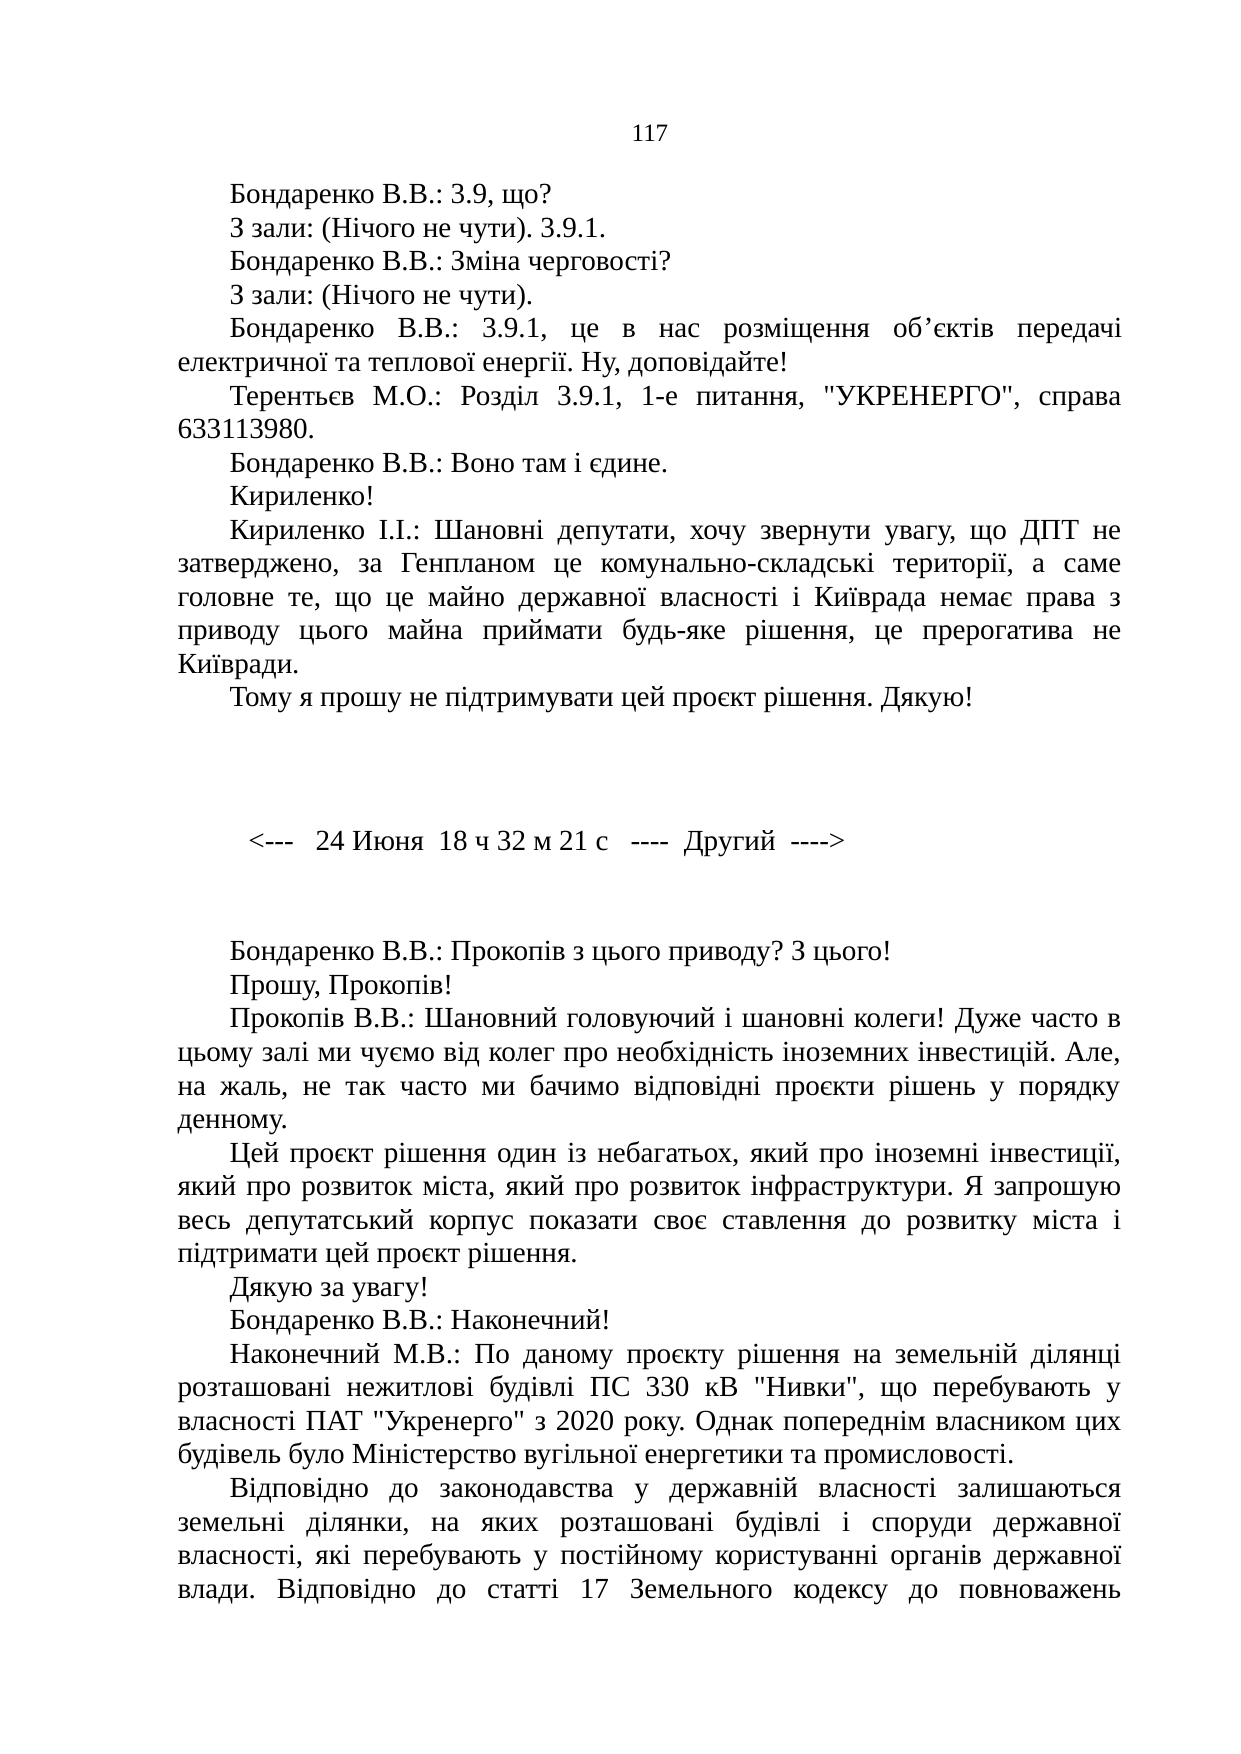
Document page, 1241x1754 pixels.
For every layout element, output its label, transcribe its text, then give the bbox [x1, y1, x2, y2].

text Бондаренко В.В.: Зміна черговості? [177, 243, 1122, 277]
text Відповідно до законодавства у державній власності залишаються земельні ділянки, на яких розташовані будівлі і споруди державної власності, які перебувають у постійному користуванні органів державної влади. Відповідно до статті 17 Земельного кодексу до повноважень [177, 1470, 1122, 1604]
text Бондаренко В.В.: Воно там і єдине. [177, 445, 1122, 478]
text Бондаренко В.В.: 3.9, що? [177, 176, 1122, 210]
text З зали: (Нічого не чути). [177, 277, 1122, 311]
text Бондаренко В.В.: Наконечний! [177, 1302, 1122, 1336]
text Бондаренко В.В.: Прокопів з цього приводу? З цього! [177, 933, 1122, 967]
text Кириленко! [177, 478, 1122, 512]
text Тому я прошу не підтримувати цей проєкт рішення. Дякую! [177, 679, 1122, 713]
text Дякую за увагу! [177, 1269, 1122, 1302]
text Наконечний М.В.: По даному проєкту рішення на земельній ділянці розташовані нежитлові будівлі ПС 330 кВ "Нивки", що перебувають у власності ПАТ "Укренерго" з 2020 року. Однак попереднім власником цих будівель було Міністерство вугільної енергетики та промисловості. [177, 1336, 1122, 1470]
text Бондаренко В.В.: 3.9.1, це в нас розміщення об’єктів передачі електричної та теплової енергії. Ну, доповідайте! [177, 311, 1122, 378]
text З зали: (Нічого не чути). 3.9.1. [177, 210, 1122, 243]
text Прошу, Прокопів! [177, 967, 1122, 1001]
text Прокопів В.В.: Шановний головуючий і шановні колеги! Дуже часто в цьому залі ми чуємо від колег про необхідність іноземних інвестицій. Але, на жаль, не так часто ми бачимо відповідні проєкти рішень у порядку денному. [177, 1001, 1122, 1135]
text Терентьєв М.О.: Розділ 3.9.1, 1-е питання, "УКРЕНЕРГО", справа 633113980. [177, 378, 1122, 445]
text Кириленко І.І.: Шановні депутати, хочу звернути увагу, що ДПТ не затверджено, за Генпланом це комунально-складські території, а саме головне те, що це майно державної власності і Київрада немає права з приводу цього майна приймати будь-яке рішення, це прерогатива не Київради. [177, 512, 1122, 679]
text <--- 24 Июня 18 ч 32 м 21 с ---- Другий ----> [177, 780, 1122, 866]
text Цей проєкт рішення один із небагатьох, який про іноземні інвестиції, який про розвиток міста, який про розвиток інфраструктури. Я запрошую весь депутатський корпус показати своє ставлення до розвитку міста і підтримати цей проєкт рішення. [177, 1135, 1122, 1269]
